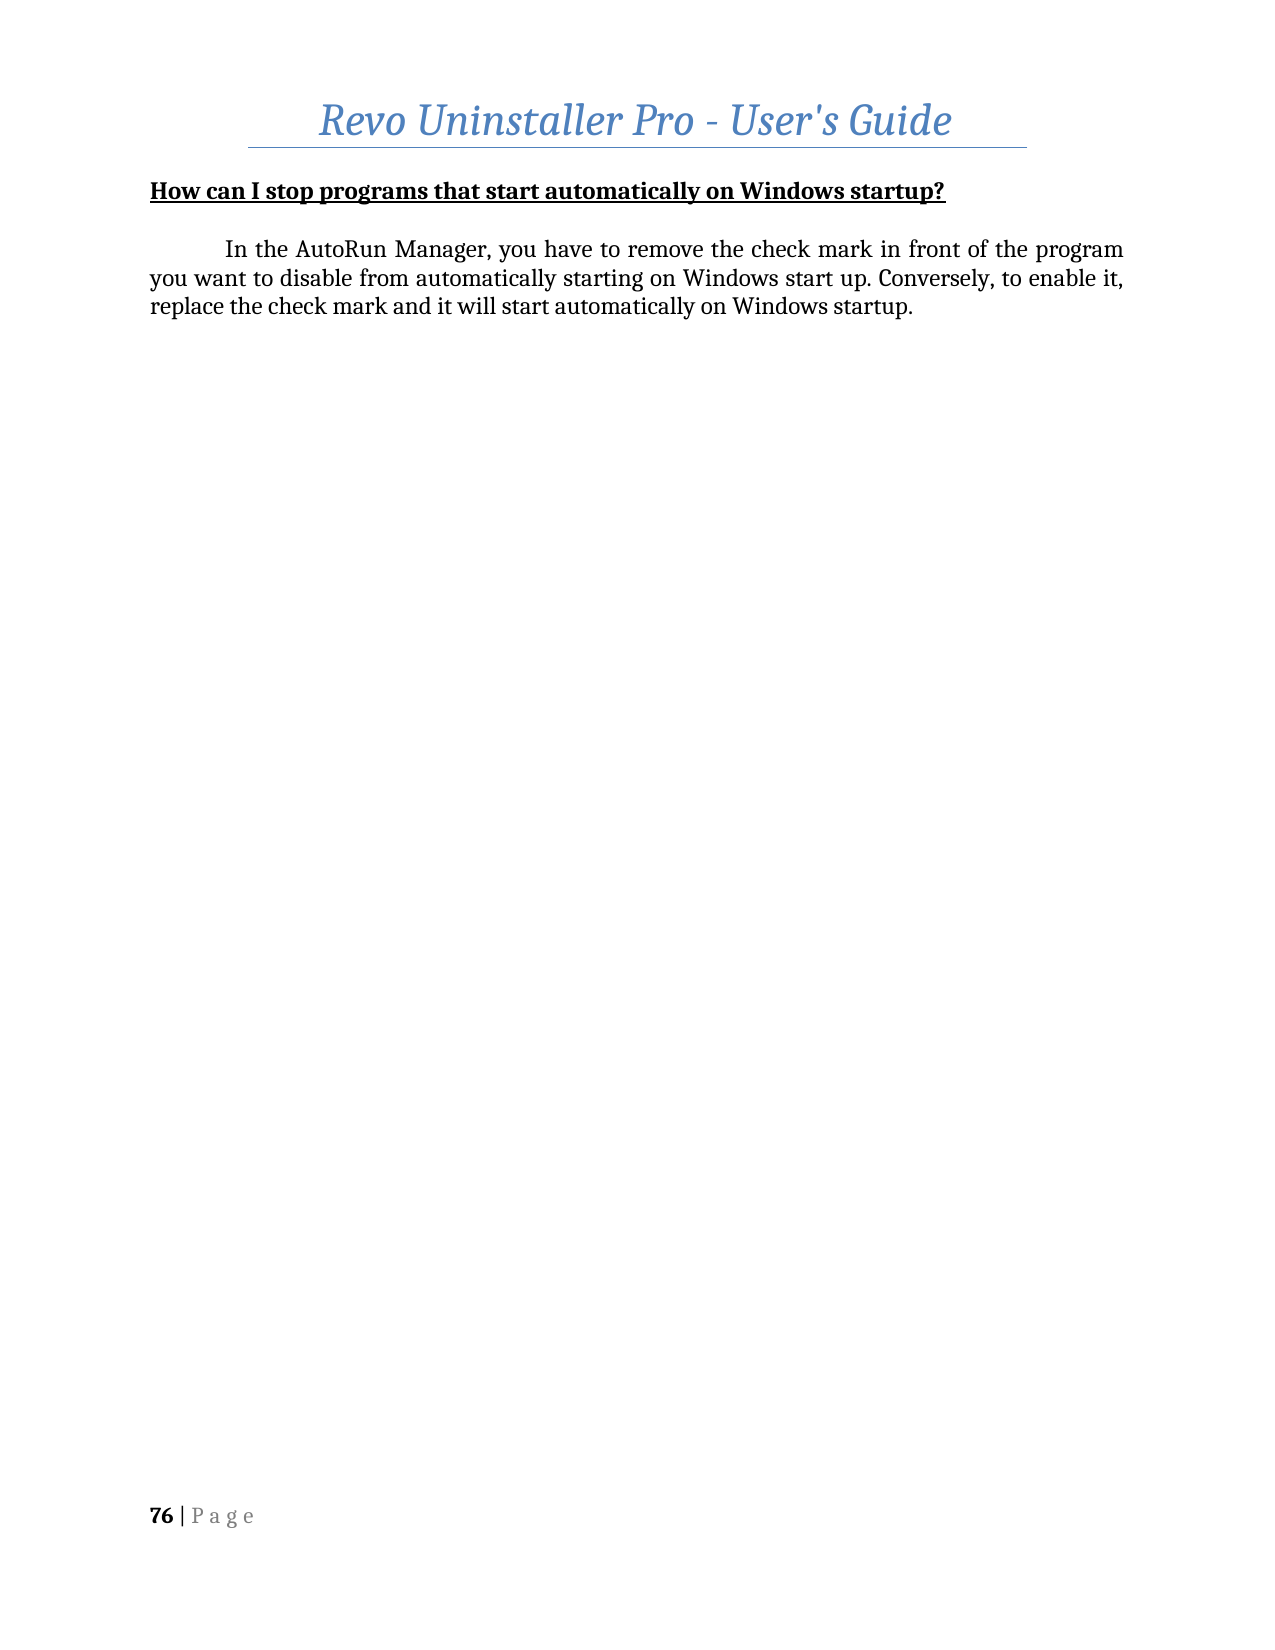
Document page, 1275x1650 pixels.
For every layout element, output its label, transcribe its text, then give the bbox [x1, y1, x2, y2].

text How can I stop programs that start automatically on Windows startup? [150, 177, 1125, 206]
text In the AutoRun Manager, you have to remove the check mark in front of the program you want to disable from automatically starting on Windows start up. Conversely, to enable it, replace the check mark and it will start automatically on Windows startup. [150, 235, 1125, 321]
